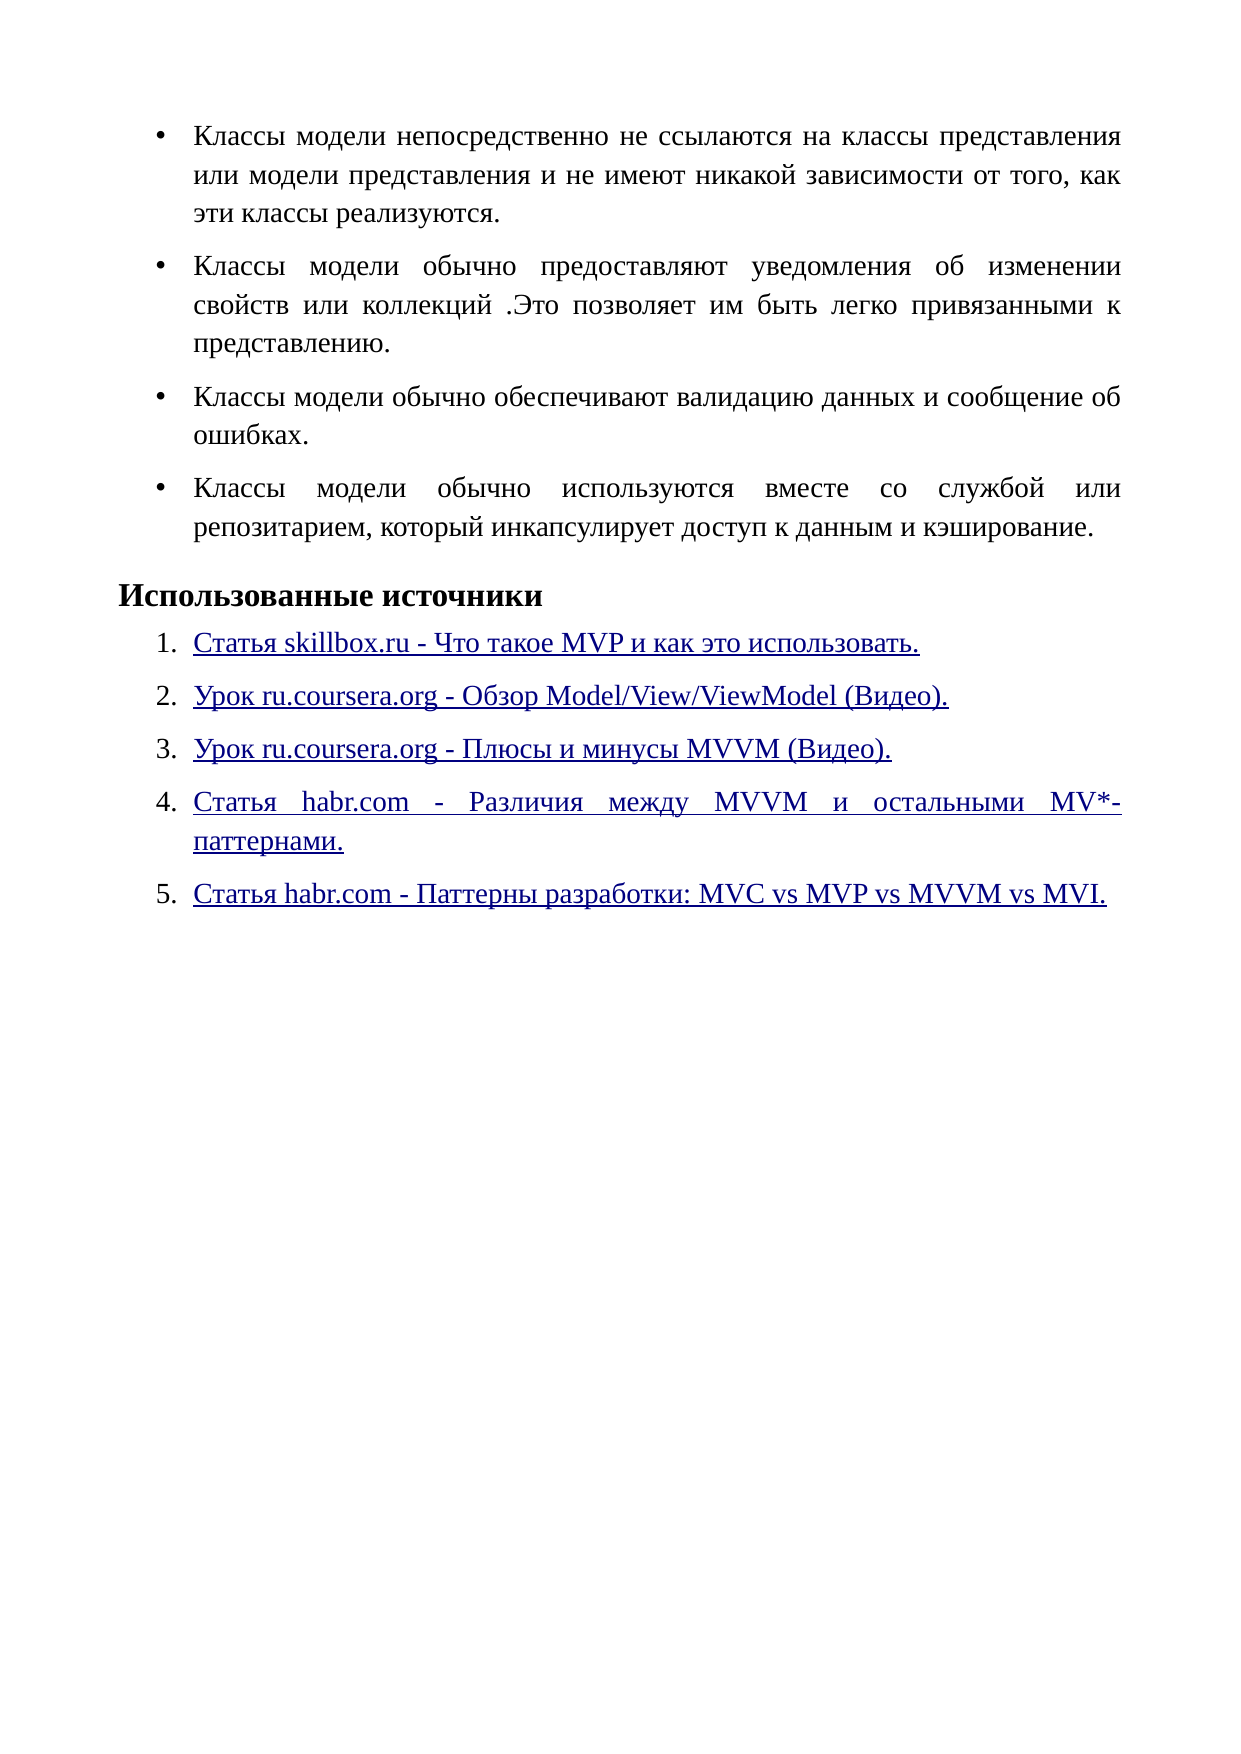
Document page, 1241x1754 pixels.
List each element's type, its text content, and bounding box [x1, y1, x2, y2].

list Классы модели обычно предоставляют уведомления об изменении свойств или коллекций .Это позволяет им быть легко привязанными к представлению. [156, 248, 1122, 359]
list Урок ru.coursera.org - Обзор Model/View/ViewModel (Видео). [156, 678, 1122, 712]
list Урок ru.coursera.org - Плюсы и минусы MVVM (Видео). [156, 731, 1122, 765]
subtitle Использованные источники [118, 583, 1122, 613]
list Классы модели обычно используются вместе со службой или репозитарием, который инкапсулирует доступ к данным и кэширование. [156, 471, 1122, 543]
list Статья habr.com - Различия между MVVM и остальными MV*-паттернами. [156, 784, 1122, 857]
list Классы модели непосредственно не ссылаются на классы представления или модели представления и не имеют никакой зависимости от того, как эти классы реализуются. [156, 118, 1122, 229]
list Статья skillbox.ru - Что такое MVP и как это использовать. [156, 625, 1122, 659]
list Статья habr.com - Паттерны разработки: MVC vs MVP vs MVVM vs MVI. [156, 876, 1122, 910]
list Классы модели обычно обеспечивают валидацию данных и сообщение об ошибках. [156, 379, 1122, 451]
